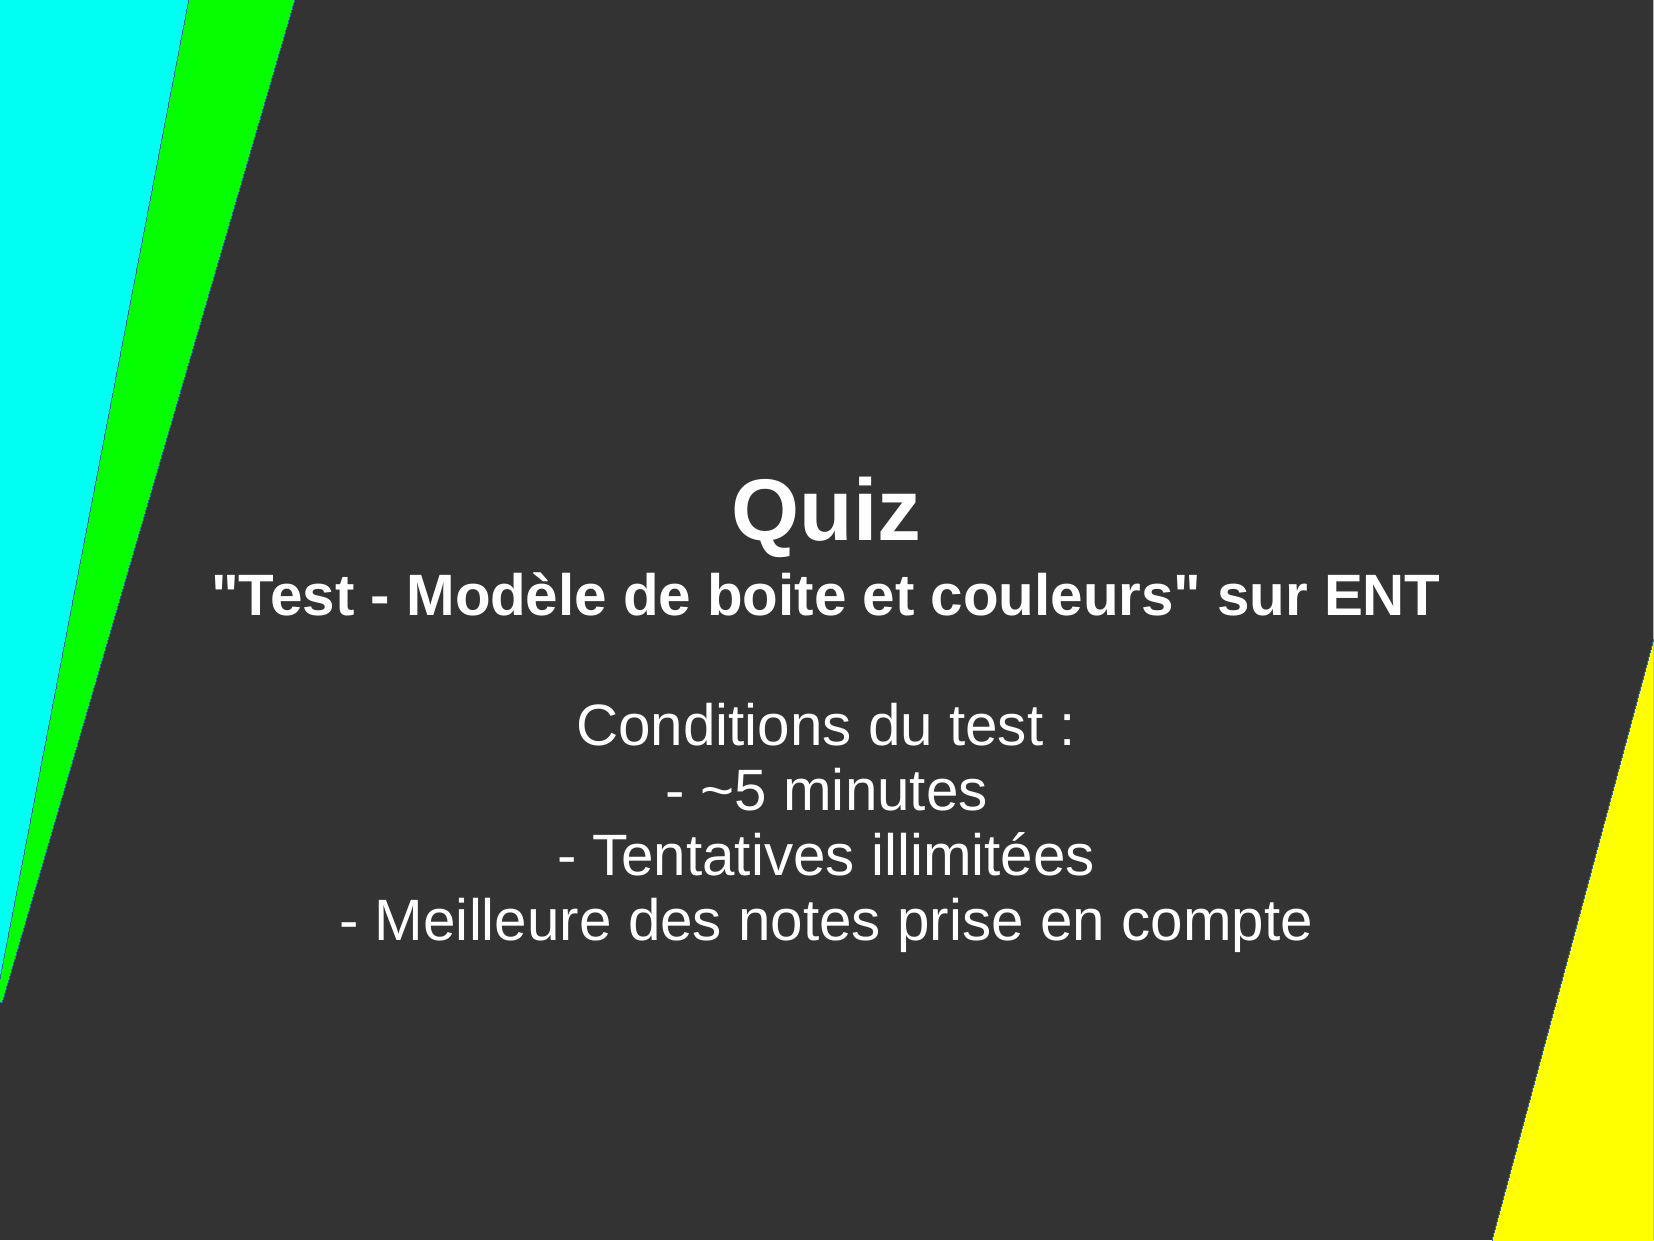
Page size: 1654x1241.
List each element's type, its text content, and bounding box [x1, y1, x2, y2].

text_box [0, 0, 295, 1003]
text_box [1491, 638, 1654, 1241]
title Quiz [31, 460, 1622, 562]
title "Test - Modèle de boite et couleurs" sur ENT Conditions du test : - ~5 minutes - Tentatives illimitées - Meilleure des notes prise en compte [31, 562, 1622, 953]
